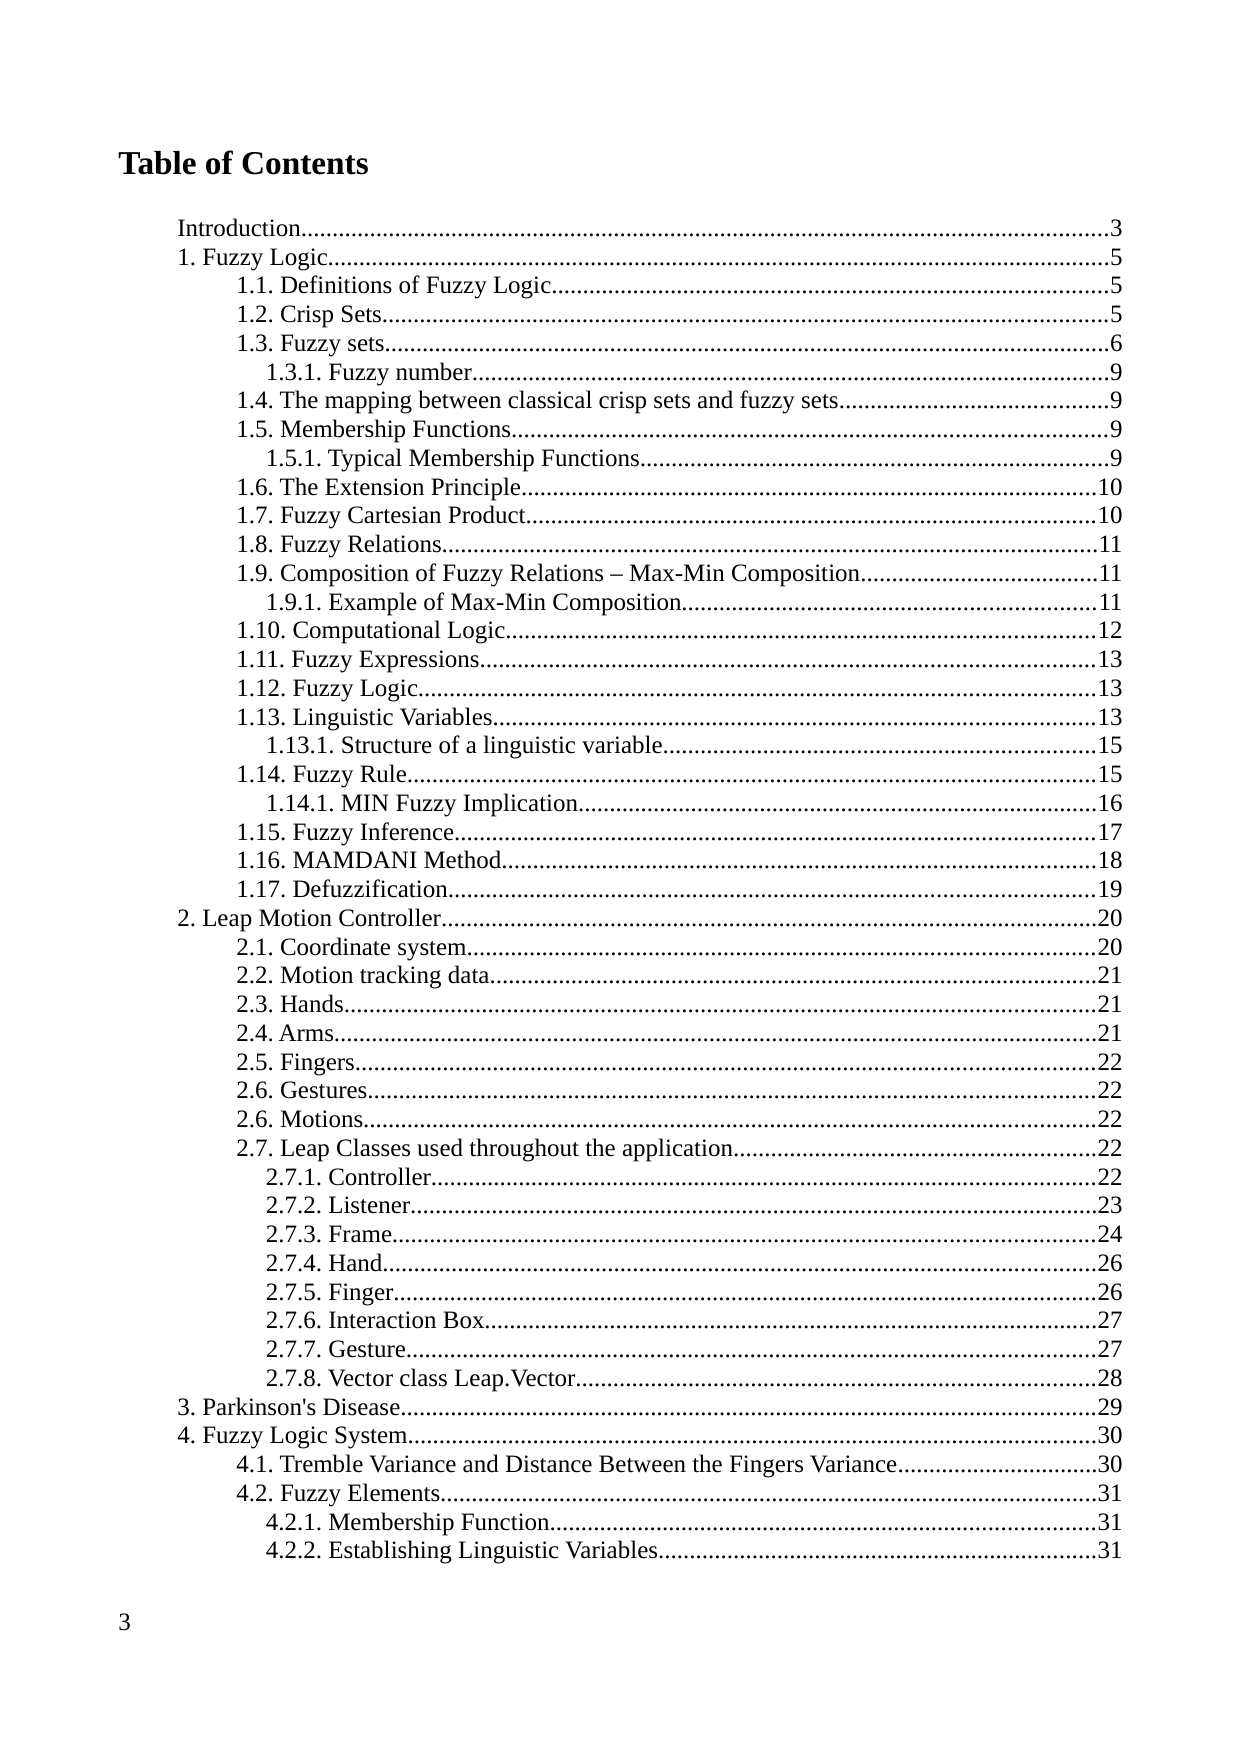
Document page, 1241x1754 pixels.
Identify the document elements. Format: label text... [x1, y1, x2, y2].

text 1.14. Fuzzy Rule 15 [236, 759, 1122, 788]
text 2.7.6. Interaction Box 27 [266, 1306, 1122, 1334]
text 2.5. Fingers 22 [236, 1047, 1122, 1076]
text 3. Parkinson's Disease 29 [177, 1392, 1122, 1421]
text 1.15. Fuzzy Inference 17 [236, 817, 1122, 846]
text 2.3. Hands 21 [236, 989, 1122, 1018]
text 4.2.2. Establishing Linguistic Variables 31 [266, 1536, 1122, 1564]
text 1.5.1. Typical Membership Functions 9 [266, 443, 1122, 472]
text 4.2.1. Membership Function 31 [266, 1507, 1122, 1536]
text 1.14.1. MIN Fuzzy Implication 16 [266, 788, 1122, 817]
text 1.9.1. Example of Max-Min Composition 11 [266, 587, 1122, 616]
text 1.8. Fuzzy Relations 11 [236, 529, 1122, 558]
text 1.6. The Extension Principle 10 [236, 472, 1122, 501]
text 1.4. The mapping between classical crisp sets and fuzzy sets 9 [236, 386, 1122, 414]
text 2. Leap Motion Controller 20 [177, 903, 1122, 932]
text 1.3.1. Fuzzy number 9 [266, 357, 1122, 386]
text 1.3. Fuzzy sets 6 [236, 328, 1122, 357]
text 4.1. Tremble Variance and Distance Between the Fingers Variance 30 [236, 1449, 1122, 1478]
text 1.5. Membership Functions 9 [236, 414, 1122, 443]
text 4. Fuzzy Logic System 30 [177, 1421, 1122, 1449]
text 1. Fuzzy Logic 5 [177, 242, 1122, 271]
text 2.7.2. Listener 23 [266, 1191, 1122, 1219]
text 2.1. Coordinate system 20 [236, 932, 1122, 961]
text 2.4. Arms 21 [236, 1018, 1122, 1047]
text 1.1. Definitions of Fuzzy Logic 5 [236, 271, 1122, 299]
text 2.7.7. Gesture 27 [266, 1334, 1122, 1363]
text 1.11. Fuzzy Expressions 13 [236, 644, 1122, 673]
text 1.12. Fuzzy Logic 13 [236, 673, 1122, 702]
text 4.2. Fuzzy Elements 31 [236, 1478, 1122, 1507]
text Introduction 3 [177, 213, 1122, 242]
text 2.7.1. Controller 22 [266, 1162, 1122, 1191]
subtitle Table of Contents [118, 143, 1122, 181]
text 1.10. Computational Logic 12 [236, 616, 1122, 644]
text 1.9. Composition of Fuzzy Relations – Max-Min Composition 11 [236, 558, 1122, 587]
text 2.2. Motion tracking data 21 [236, 961, 1122, 989]
text 1.2. Crisp Sets 5 [236, 299, 1122, 328]
text 1.17. Defuzzification 19 [236, 874, 1122, 903]
text 1.16. MAMDANI Method 18 [236, 846, 1122, 874]
text 2.7. Leap Classes used throughout the application 22 [236, 1133, 1122, 1162]
text 1.13. Linguistic Variables 13 [236, 702, 1122, 731]
text 2.7.5. Finger 26 [266, 1277, 1122, 1306]
text 1.13.1. Structure of a linguistic variable 15 [266, 731, 1122, 759]
text 1.7. Fuzzy Cartesian Product 10 [236, 501, 1122, 529]
text 2.7.3. Frame 24 [266, 1219, 1122, 1248]
text 2.6. Motions 22 [236, 1104, 1122, 1133]
text 2.6. Gestures 22 [236, 1076, 1122, 1104]
text 2.7.8. Vector class Leap.Vector 28 [266, 1363, 1122, 1392]
text 2.7.4. Hand 26 [266, 1248, 1122, 1277]
